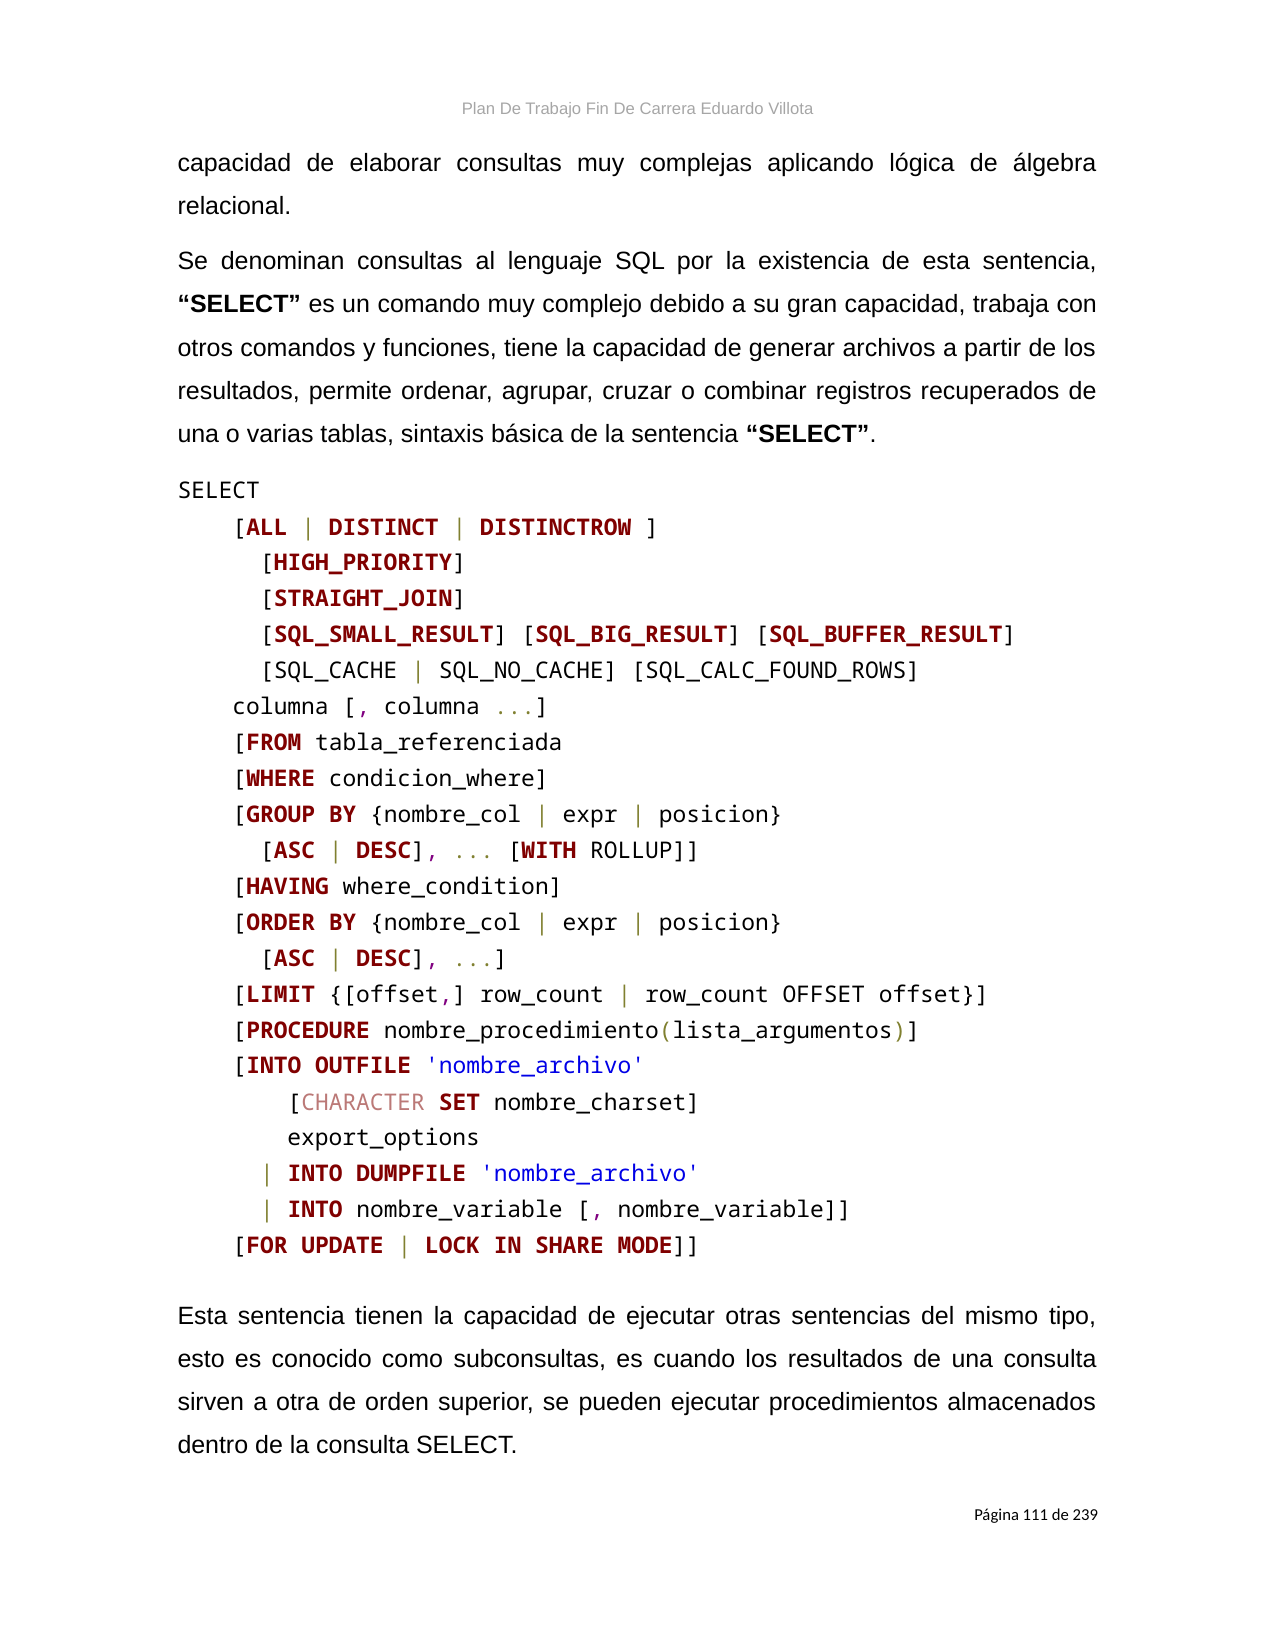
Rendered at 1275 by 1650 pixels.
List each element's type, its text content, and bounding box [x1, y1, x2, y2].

text [PROCEDURE nombre_procedimiento(lista_argumentos)] [177, 1013, 1098, 1045]
text [ALL | DISTINCT | DISTINCTROW ] [177, 510, 1098, 542]
text [ASC | DESC], ... [WITH ROLLUP]] [177, 834, 1098, 865]
text [FOR UPDATE | LOCK IN SHARE MODE]] [177, 1229, 1098, 1260]
text [FROM tabla_referenciada [177, 726, 1098, 757]
text columna [, columna ...] [177, 690, 1098, 721]
text [CHARACTER SET nombre_charset] [177, 1085, 1098, 1117]
text export_options [177, 1121, 1098, 1153]
text SELECT [177, 474, 1098, 506]
text [ASC | DESC], ...] [177, 942, 1098, 973]
text [HAVING where_condition] [177, 870, 1098, 901]
text capacidad de elaborar consultas muy complejas aplicando lógica de álgebra relacional. [177, 148, 1098, 219]
text | INTO DUMPFILE 'nombre_archivo' [177, 1157, 1098, 1188]
text Esta sentencia tienen la capacidad de ejecutar otras sentencias del mismo tipo, esto es conocido como subconsultas, es cuando los resultados de una consulta sirven a otra de orden superior, se pueden ejecutar procedimientos almacenados dentro de la consulta SELECT. [177, 1301, 1098, 1459]
text Se denominan consultas al lenguaje SQL por la existencia de esta sentencia, “SELECT” es un comando muy complejo debido a su gran capacidad, trabaja con otros comandos y funciones, tiene la capacidad de generar archivos a partir de los resultados, permite ordenar, agrupar, cruzar o combinar registros recuperados de una o varias tablas, sintaxis básica de la sentencia “SELECT”. [177, 246, 1098, 448]
text [GROUP BY {nombre_col | expr | posicion} [177, 798, 1098, 829]
text [HIGH_PRIORITY] [177, 546, 1098, 578]
text [WHERE condicion_where] [177, 762, 1098, 793]
text [SQL_CACHE | SQL_NO_CACHE] [SQL_CALC_FOUND_ROWS] [177, 654, 1098, 685]
text [INTO OUTFILE 'nombre_archivo' [177, 1049, 1098, 1081]
text [SQL_SMALL_RESULT] [SQL_BIG_RESULT] [SQL_BUFFER_RESULT] [177, 618, 1098, 649]
text [ORDER BY {nombre_col | expr | posicion} [177, 906, 1098, 937]
text [STRAIGHT_JOIN] [177, 582, 1098, 613]
text | INTO nombre_variable [, nombre_variable]] [177, 1193, 1098, 1224]
text [LIMIT {[offset,] row_count | row_count OFFSET offset}] [177, 978, 1098, 1009]
